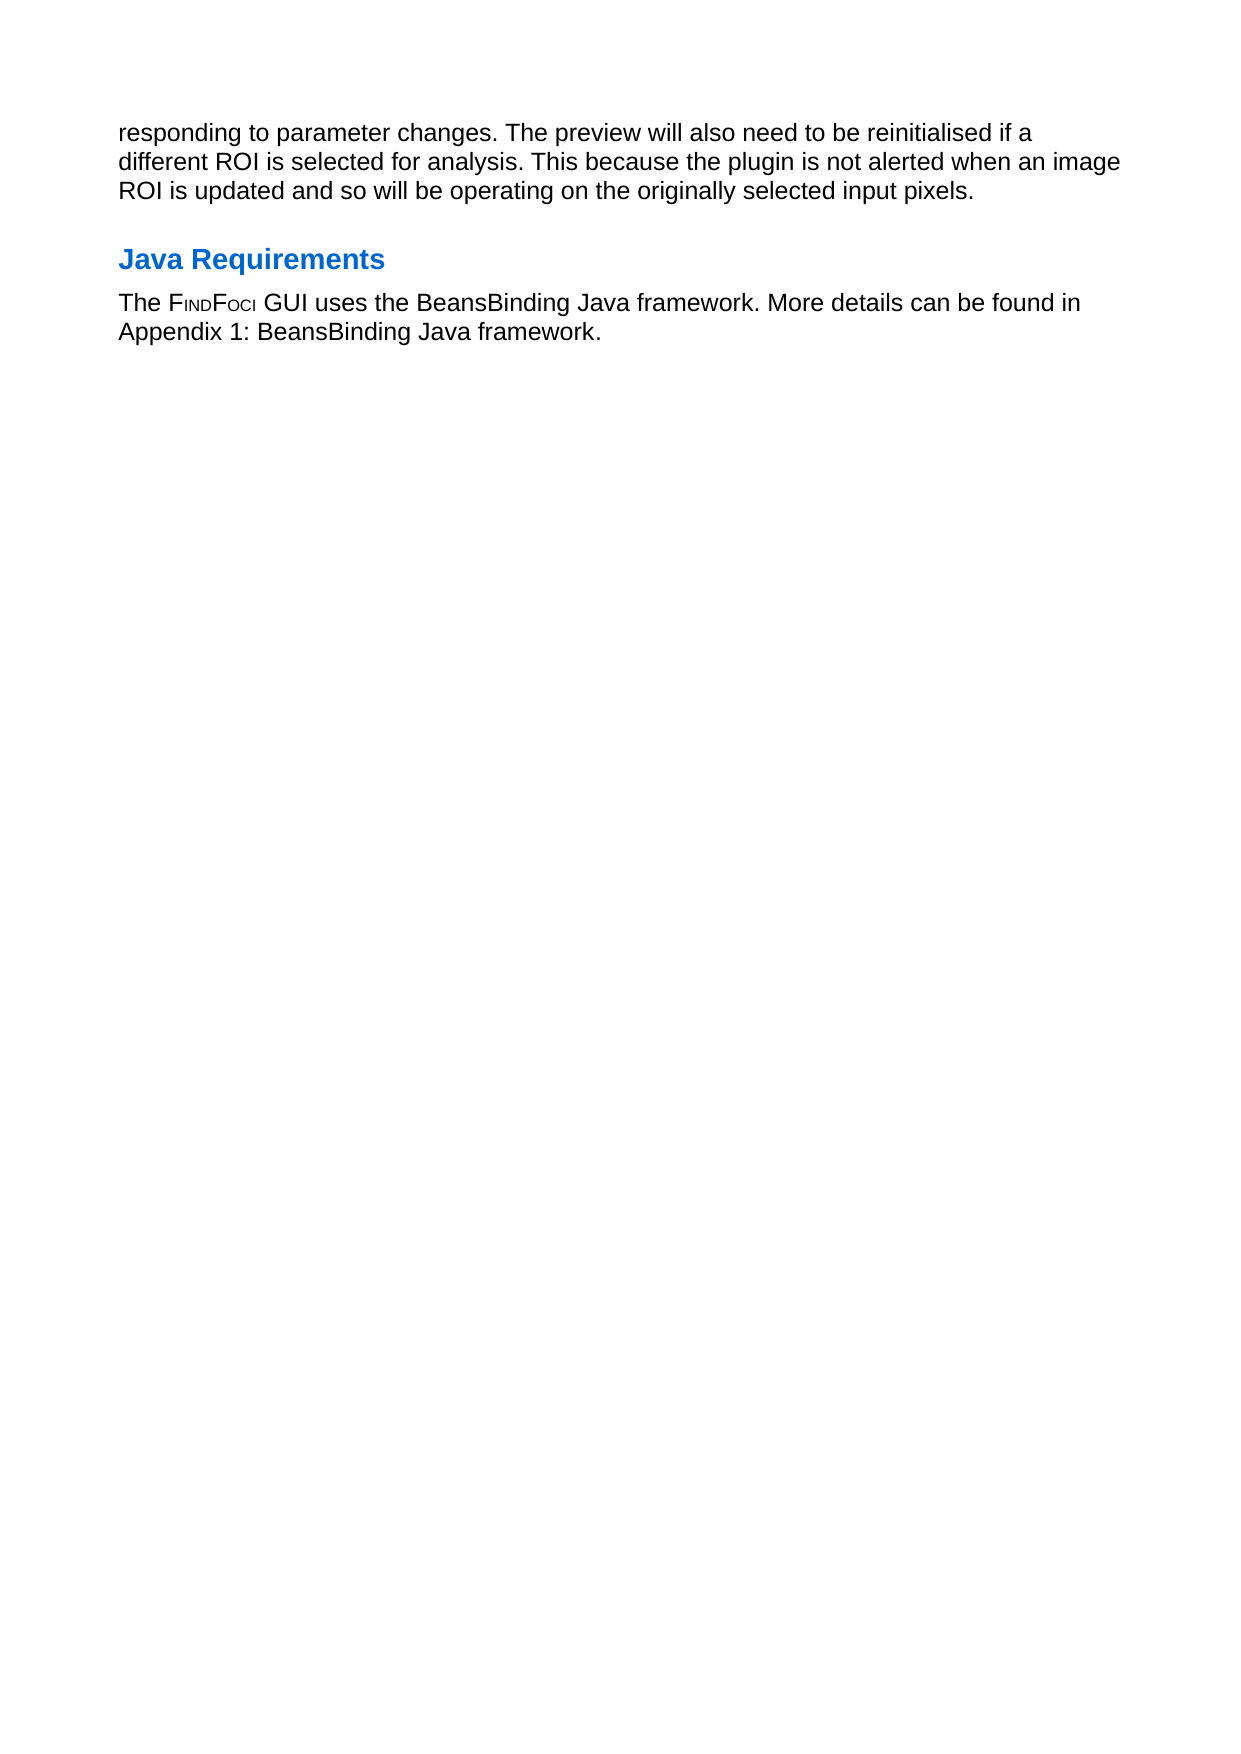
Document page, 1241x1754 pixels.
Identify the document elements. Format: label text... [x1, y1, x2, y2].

text The FindFoci GUI uses the BeansBinding Java framework. More details can be found in Appendix 1: BeansBinding Java framework. [118, 288, 1122, 345]
subtitle Java Requirements [118, 242, 1122, 275]
text responding to parameter changes. The preview will also need to be reinitialised if a different ROI is selected for analysis. This because the plugin is not alerted when an image ROI is updated and so will be operating on the originally selected input pixels. [118, 118, 1122, 204]
